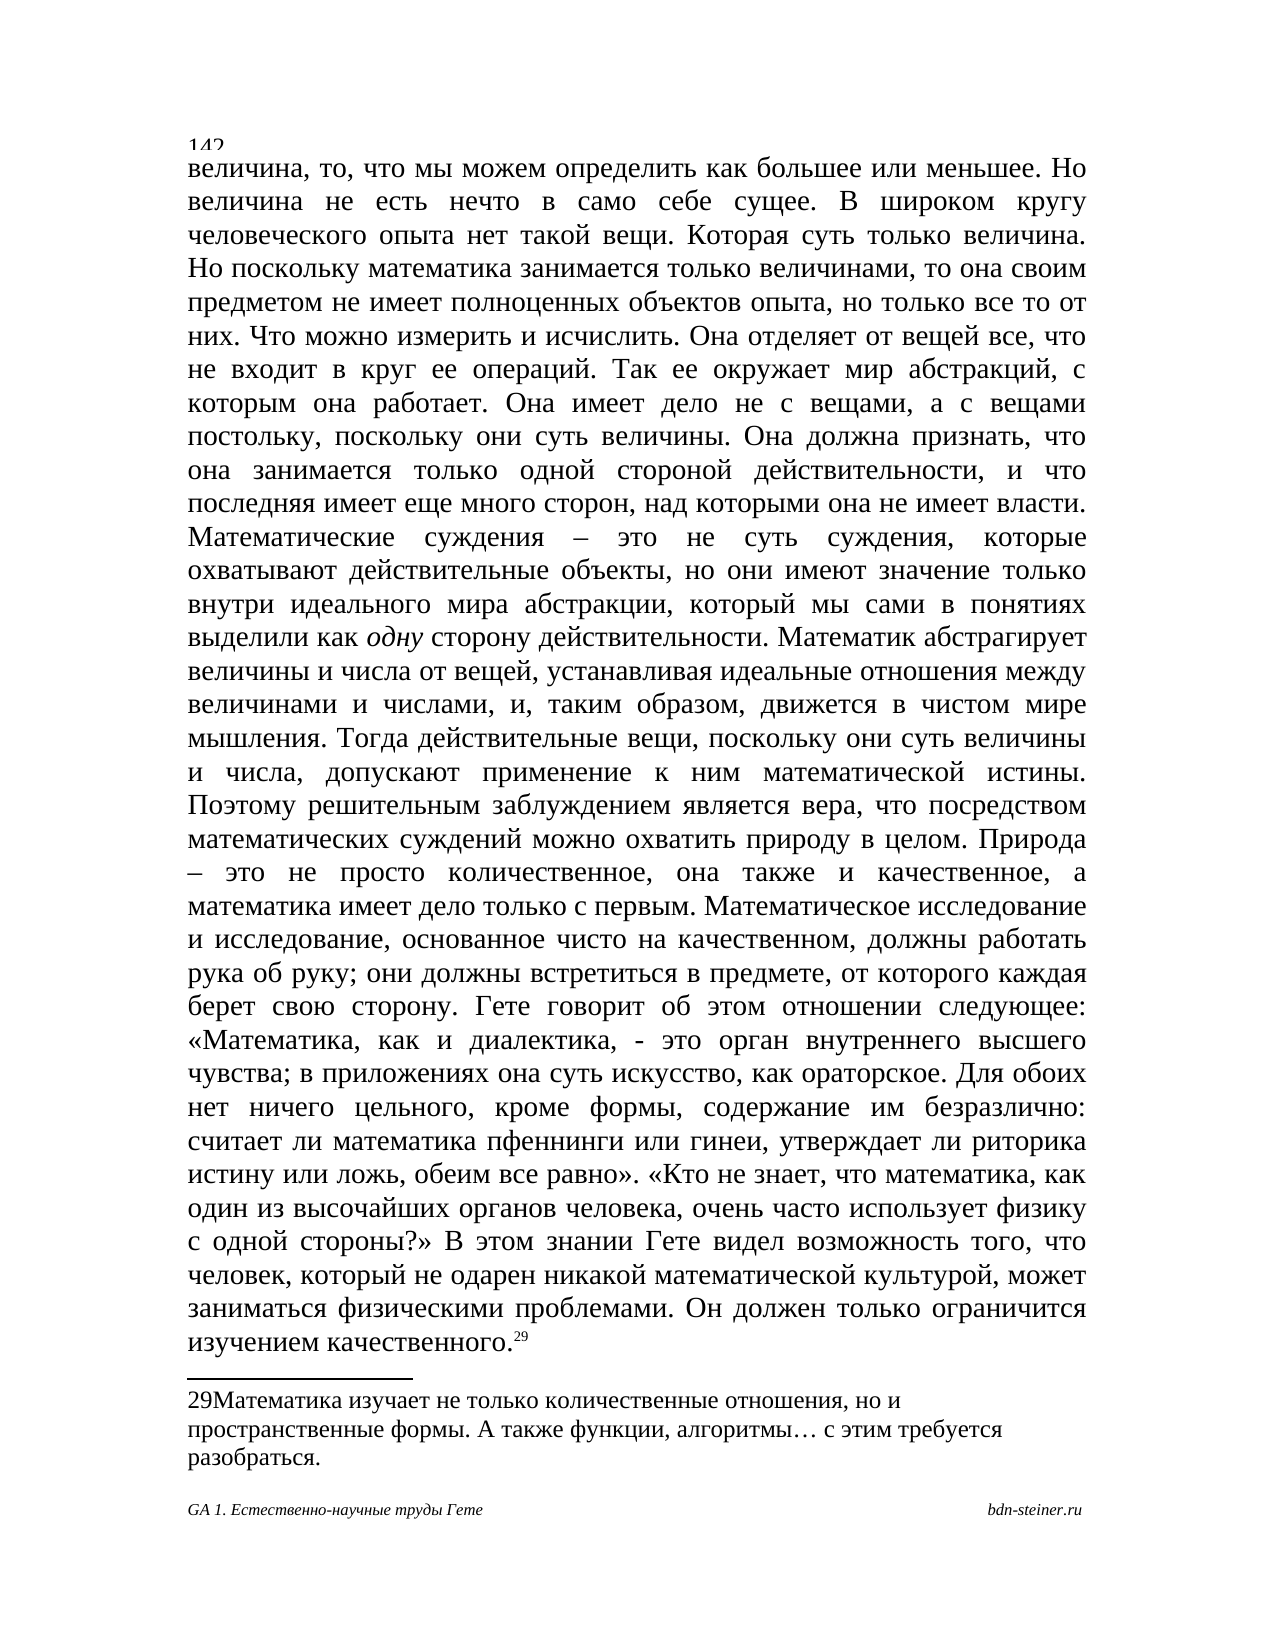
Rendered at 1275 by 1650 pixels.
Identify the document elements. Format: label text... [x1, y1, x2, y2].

text Математика изучает не только количественные отношения, но и пространственные формы. А также функции, алгоритмы… с этим требуется разобраться. [187, 1385, 1087, 1471]
text [187, 1471, 1087, 1500]
text величина, то, что мы можем определить как большее или меньшее. Но величина не есть нечто в само себе сущее. В широком кругу человеческого опыта нет такой вещи. Которая суть только величина. Но поскольку математика занимается только величинами, то она своим предметом не имеет полноценных объектов опыта, но только все то от них. Что можно измерить и исчислить. Она отделяет от вещей все, что не входит в круг ее операций. Так ее окружает мир абстракций, с которым она работает. Она имеет дело не с вещами, а с вещами постольку, поскольку они суть величины. Она должна признать, что она занимается только одной стороной действительности, и что последняя имеет еще много сторон, над которыми она не имеет власти. Математические суждения – это не суть суждения, которые охватывают действительные объекты, но они имеют значение только внутри идеального мира абстракции, который мы сами в понятиях выделили как одну сторону действительности. Математик абстрагирует величины и числа от вещей, устанавливая идеальные отношения между величинами и числами, и, таким образом, движется в чистом мире мышления. Тогда действительные вещи, поскольку они суть величины и числа, допускают применение к ним математической истины. Поэтому решительным заблуждением является вера, что посредством математических суждений можно охватить природу в целом. Природа – это не просто количественное, она также и качественное, а математика имеет дело только с первым. Математическое исследование и исследование, основанное чисто на качественном, должны работать рука об руку; они должны встретиться в предмете, от которого каждая берет свою сторону. Гете говорит об этом отношении следующее: «Математика, как и диалектика, - это орган внутреннего высшего чувства; в приложениях она суть искусство, как ораторское. Для обоих нет ничего цельного, кроме формы, содержание им безразлично: считает ли математика пфеннинги или гинеи, утверждает ли риторика истину или ложь, обеим все равно». «Кто не знает, что математика, как один из высочайших органов человека, очень часто использует физику с одной стороны?» В этом знании Гете видел возможность того, что человек, который не одарен никакой математической культурой, может заниматься физическими проблемами. Он должен только ограничится изучением качественного. [187, 150, 1087, 1357]
